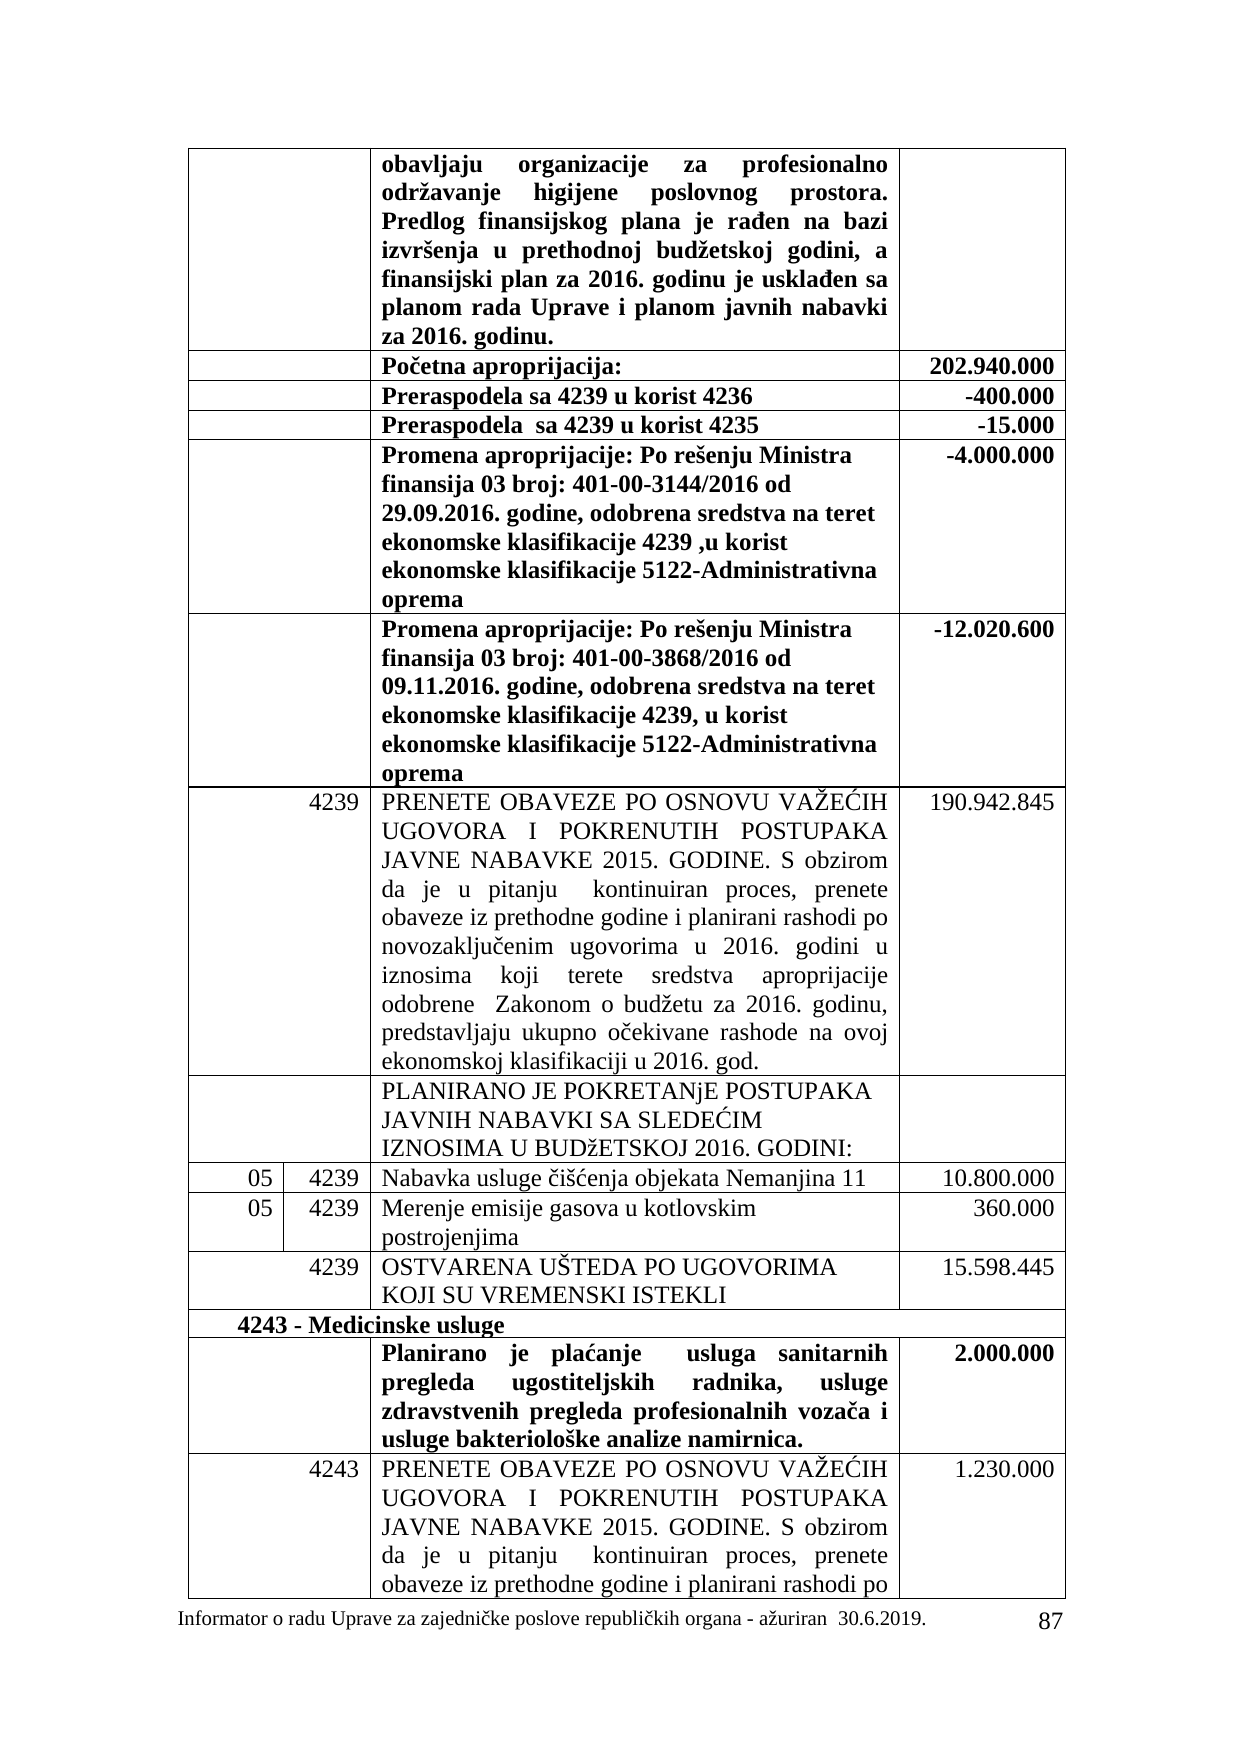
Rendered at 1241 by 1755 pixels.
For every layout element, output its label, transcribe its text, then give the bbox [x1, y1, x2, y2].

table_cell 4239 [284, 1163, 370, 1192]
table_cell 190.942.845 [900, 788, 1065, 1075]
table_cell PRENETE OBAVEZE PO OSNOVU VAŽEĆIH UGOVORA I POKRENUTIH POSTUPAKA JAVNE NABAVKE 2015. GODINE. S obzirom da je u pitanju kontinuiran proces, prenete obaveze iz prethodne godine i planirani rashodi po novozaklјučenim ugovorima u 2016. godini u iznosima koji terete sredstva aproprijacije odobrene Zakonom o budžetu za 2016. godinu, predstavlјaju ukupno očekivane rashode na ovoj ekonomskoj klasifikaciji u 2016. god. [371, 788, 899, 1075]
table_cell Početna aproprijacija: [371, 351, 899, 380]
table_cell -12.020.600 [900, 614, 1065, 786]
table_cell 4239 [284, 1193, 370, 1251]
table_cell 05 [189, 1163, 283, 1192]
table_cell 360.000 [900, 1193, 1065, 1251]
table_cell 4243 [189, 1454, 370, 1598]
table_cell -4.000.000 [900, 440, 1065, 613]
table_cell 10.800.000 [900, 1163, 1065, 1192]
table_cell 05 [189, 1193, 283, 1251]
table_cell [900, 1076, 1065, 1162]
table_cell Promena aproprijacije: Po rešenju Ministra finansija 03 broj: 401-00-3868/2016 od 09.11.2016. godine, odobrena sredstva na teret ekonomske klasifikacije 4239, u korist ekonomske klasifikacije 5122-Administrativna oprema [371, 614, 899, 786]
table_cell obavlјaju organizacije za profesionalno održavanje higijene poslovnog prostora. Predlog finansijskog plana je rađen na bazi izvršenja u prethodnoj budžetskoj godini, a finansijski plan za 2016. godinu je usklađen sa planom rada Uprave i planom javnih nabavki za 2016. godinu. [371, 149, 899, 350]
table_cell [189, 614, 370, 786]
table_cell -15.000 [900, 411, 1065, 439]
table_cell [900, 149, 1065, 350]
table_cell 2.000.000 [900, 1338, 1065, 1453]
table_cell Preraspodela sa 4239 u korist 4236 [371, 381, 899, 409]
table_cell [189, 411, 370, 439]
table_cell 4239 [189, 1252, 370, 1309]
table_cell [189, 149, 370, 350]
table_cell PRENETE OBAVEZE PO OSNOVU VAŽEĆIH UGOVORA I POKRENUTIH POSTUPAKA JAVNE NABAVKE 2015. GODINE. S obzirom da je u pitanju kontinuiran proces, prenete obaveze iz prethodne godine i planirani rashodi po [371, 1454, 899, 1598]
table_cell [189, 381, 370, 409]
table_cell Planirano je plaćanje usluga sanitarnih pregleda ugostitelјskih radnika, usluge zdravstvenih pregleda profesionalnih vozača i usluge bakteriološke analize namirnica. [371, 1338, 899, 1453]
table_cell [189, 1338, 370, 1453]
table_cell [189, 1076, 370, 1162]
table_cell -400.000 [900, 381, 1065, 409]
table_cell 4239 [189, 788, 370, 1075]
table_cell OSTVARENA UŠTEDA PO UGOVORIMA KOJI SU VREMENSKI ISTEKLI [371, 1252, 899, 1309]
table_cell Promena aproprijacije: Po rešenju Ministra finansija 03 broj: 401-00-3144/2016 od 29.09.2016. godine, odobrena sredstva na teret ekonomske klasifikacije 4239 ,u korist ekonomske klasifikacije 5122-Administrativna oprema [371, 440, 899, 613]
table_cell Merenje emisije gasova u kotlovskim postrojenjima [371, 1193, 899, 1251]
table_cell 202.940.000 [900, 351, 1065, 380]
table_cell [189, 440, 370, 613]
table_cell [189, 351, 370, 380]
table_cell Nabavka usluge čišćenja objekata Nemanjina 11 [371, 1163, 899, 1192]
table_cell 15.598.445 [900, 1252, 1065, 1309]
table_cell 4243 - Medicinske usluge [189, 1310, 1065, 1337]
table_cell 1.230.000 [900, 1454, 1065, 1598]
table_cell Preraspodela sa 4239 u korist 4235 [371, 411, 899, 439]
table_cell PLANIRANO JE POKRETANјE POSTUPAKA JAVNIH NABAVKI SA SLEDEĆIM IZNOSIMA U BUDžETSKOJ 2016. GODINI: [371, 1076, 899, 1162]
